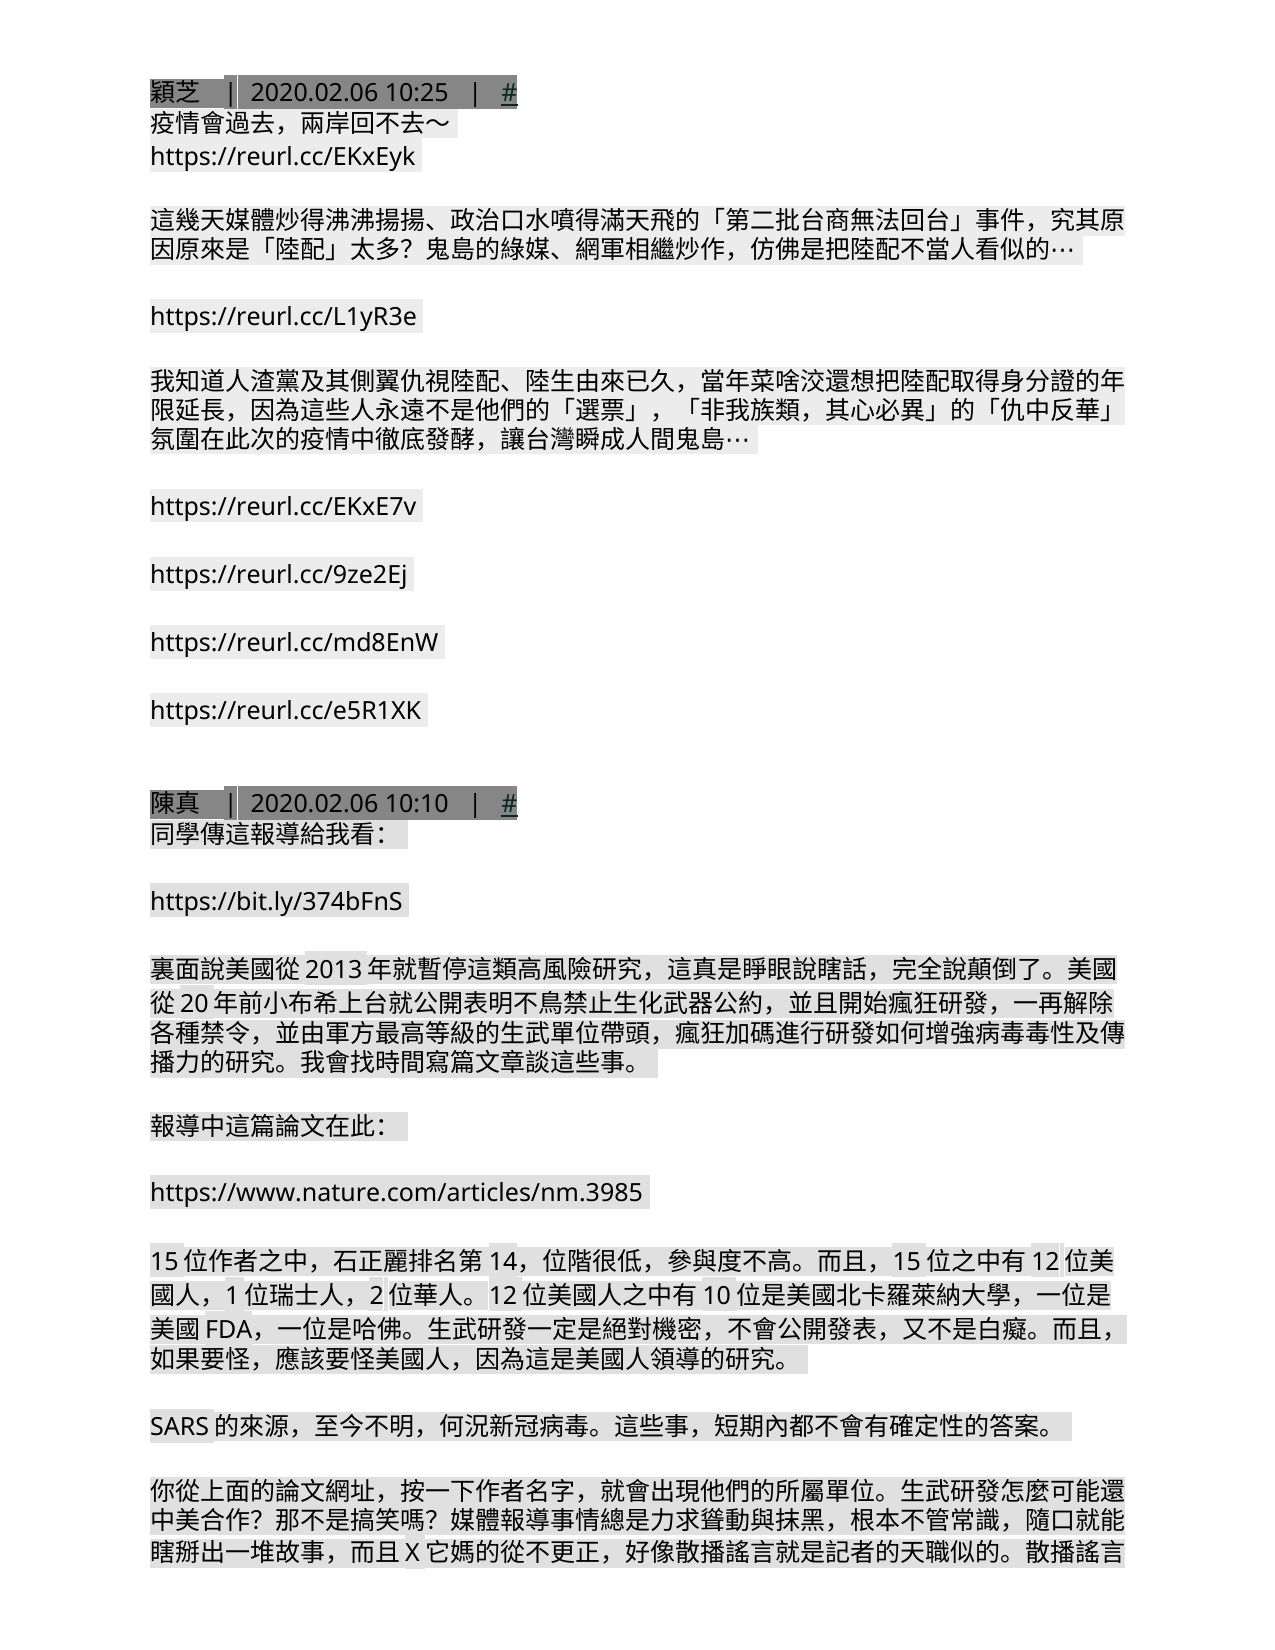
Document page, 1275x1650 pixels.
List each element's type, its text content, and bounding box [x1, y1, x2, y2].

text 同學傳這報導給我看： https://bit.ly/374bFnS 裏面說美國從2013年就暫停這類高風險研究，這真是睜眼說瞎話，完全說顛倒了。美國從20年前小布希上台就公開表明不鳥禁止生化武器公約，並且開始瘋狂研發，一再解除各種禁令，並由軍方最高等級的生武單位帶頭，瘋狂加碼進行研發如何增強病毒毒性及傳播力的研究。我會找時間寫篇文章談這些事。 報導中這篇論文在此： https://www.nature.com/articles/nm.3985 15位作者之中，石正麗排名第14，位階很低，參與度不高。而且，15位之中有12位美國人，1位瑞士人，2位華人。12位美國人之中有10位是美國北卡羅萊納大學，一位是美國FDA，一位是哈佛。生武研發一定是絕對機密，不會公開發表，又不是白癡。而且，如果要怪，應該要怪美國人，因為這是美國人領導的研究。 SARS的來源，至今不明，何況新冠病毒。這些事，短期內都不會有確定性的答案。 你從上面的論文網址，按一下作者名字，就會出現他們的所屬單位。生武研發怎麼可能還中美合作？那不是搞笑嗎？媒體報導事情總是力求聳動與抹黑，根本不管常識，隨口就能瞎掰出一堆故事，而且X它媽的從不更正，好像散播謠言就是記者的天職似的。散播謠言 [150, 820, 1125, 1569]
text 穎芝 | 2020.02.06 10:25 | # [150, 75, 1125, 109]
text 疫情會過去，兩岸回不去～ https://reurl.cc/EKxEyk 這幾天媒體炒得沸沸揚揚、政治口水噴得滿天飛的「第二批台商無法回台」事件，究其原因原來是「陸配」太多？鬼島的綠媒、網軍相繼炒作，仿佛是把陸配不當人看似的⋯ https://reurl.cc/L1yR3e 我知道人渣黨及其側翼仇視陸配、陸生由來已久，當年菜啥洨還想把陸配取得身分證的年限延長，因為這些人永遠不是他們的「選票」，「非我族類，其心必異」的「仇中反華」氛圍在此次的疫情中徹底發酵，讓台灣瞬成人間鬼島⋯ https://reurl.cc/EKxE7v https://reurl.cc/9ze2Ej https://reurl.cc/md8EnW https://reurl.cc/e5R1XK [150, 109, 1125, 761]
text 陳真 | 2020.02.06 10:10 | # [150, 786, 1125, 820]
